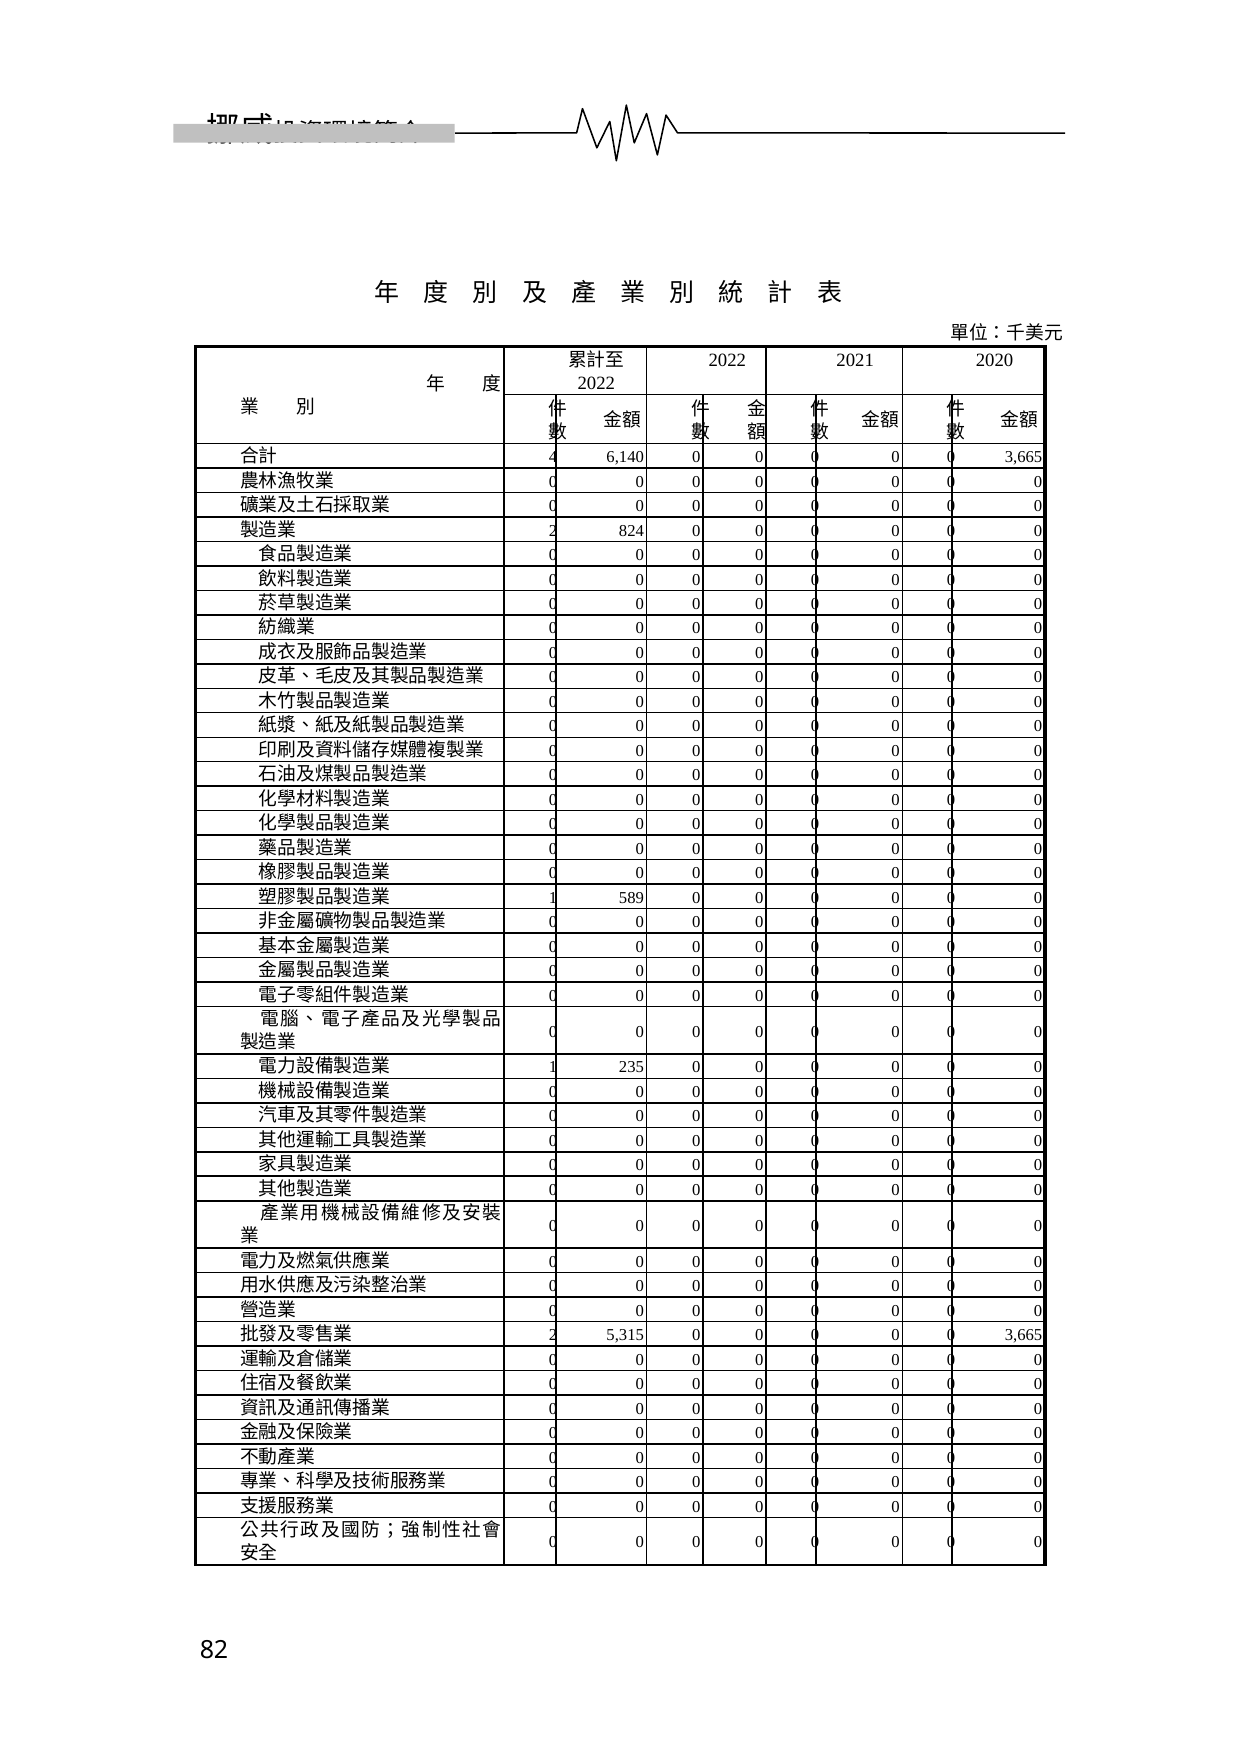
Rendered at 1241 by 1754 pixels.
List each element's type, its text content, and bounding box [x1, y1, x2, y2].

table_cell 0 [704, 1249, 765, 1272]
table_cell 0 [817, 811, 902, 834]
table_cell 0 [647, 1298, 702, 1321]
table_cell 0 [704, 1347, 765, 1370]
table_cell 0 [505, 493, 555, 516]
table_cell 0 [903, 1079, 951, 1102]
table_cell 0 [953, 1153, 1043, 1175]
table_cell 0 [647, 762, 702, 785]
table_cell 0 [767, 444, 815, 467]
table_cell 0 [704, 518, 765, 541]
table_cell 0 [767, 1322, 815, 1345]
table_cell 木竹製品製造業 [197, 689, 503, 712]
table_cell 0 [903, 1322, 951, 1345]
table_cell 0 [767, 738, 815, 761]
table_cell 非金屬礦物製品製造業 [197, 909, 503, 932]
table_cell 金額 [557, 395, 646, 443]
table_cell 0 [647, 665, 702, 687]
table_cell 0 [767, 836, 815, 859]
table_cell 0 [557, 1249, 646, 1272]
table_cell 0 [903, 1007, 951, 1053]
table_cell 0 [505, 762, 555, 785]
table_cell 0 [903, 787, 951, 810]
table_cell 0 [903, 885, 951, 908]
table_cell 0 [817, 787, 902, 810]
table_cell 0 [647, 958, 702, 981]
table_cell 住宿及餐飲業 [197, 1371, 503, 1394]
table_cell 0 [704, 1469, 765, 1492]
table_cell 金融及保險業 [197, 1420, 503, 1443]
table_cell 0 [817, 1177, 902, 1200]
table_cell 0 [903, 1273, 951, 1296]
table_cell 0 [505, 469, 555, 492]
table_cell 0 [767, 762, 815, 785]
table_cell 專業、科學及技術服務業 [197, 1469, 503, 1492]
table_cell 0 [505, 860, 555, 883]
table_cell 0 [953, 1420, 1043, 1443]
table_cell 0 [704, 493, 765, 516]
table_cell 0 [647, 1494, 702, 1517]
table_cell 0 [505, 1104, 555, 1126]
table_cell 0 [557, 738, 646, 761]
table_cell 0 [953, 1445, 1043, 1468]
table_cell 0 [647, 811, 702, 834]
table_cell 0 [953, 518, 1043, 541]
table_cell 0 [817, 1055, 902, 1077]
table_cell 0 [704, 1273, 765, 1296]
table_cell 0 [903, 811, 951, 834]
table_cell 0 [505, 1469, 555, 1492]
table_cell 0 [557, 616, 646, 638]
table_cell 0 [903, 1445, 951, 1468]
table_cell 0 [903, 1249, 951, 1272]
table_cell 基本金屬製造業 [197, 934, 503, 957]
table_cell 4 [505, 444, 555, 467]
table_cell 0 [953, 762, 1043, 785]
table_cell 0 [704, 1396, 765, 1419]
table_cell 0 [557, 1396, 646, 1419]
table_cell 0 [767, 665, 815, 687]
table_cell 0 [767, 1396, 815, 1419]
table_cell 0 [505, 1518, 555, 1564]
table_cell 0 [647, 1202, 702, 1247]
table_cell 0 [557, 958, 646, 981]
table_cell 0 [953, 1396, 1043, 1419]
table_cell 0 [817, 934, 902, 957]
table_cell 0 [704, 616, 765, 638]
table_cell 製造業 [197, 518, 503, 541]
table_cell 1 [505, 885, 555, 908]
table_header 年 度 業 別 [197, 348, 503, 443]
table_cell 0 [505, 934, 555, 957]
table_cell 0 [647, 469, 702, 492]
table_cell 0 [903, 1518, 951, 1564]
table_cell 石油及煤製品製造業 [197, 762, 503, 785]
table_cell 0 [505, 1177, 555, 1200]
table_cell 0 [557, 1128, 646, 1151]
table_cell 0 [767, 885, 815, 908]
table_cell 0 [647, 983, 702, 1006]
table_cell 0 [505, 542, 555, 565]
table_cell 0 [557, 1202, 646, 1247]
table_cell 金額 [704, 395, 765, 443]
table_cell 0 [767, 934, 815, 957]
table_cell 0 [817, 1420, 902, 1443]
table_cell 0 [953, 958, 1043, 981]
table_cell 0 [505, 1396, 555, 1419]
table_cell 0 [767, 518, 815, 541]
table_cell 電力設備製造業 [197, 1055, 503, 1077]
table_cell 0 [903, 1396, 951, 1419]
table_cell 0 [903, 762, 951, 785]
table_cell 0 [953, 1298, 1043, 1321]
table_cell 0 [557, 811, 646, 834]
table_cell 0 [817, 1298, 902, 1321]
table_cell 0 [647, 1445, 702, 1468]
table_cell 2 [505, 518, 555, 541]
table_cell 0 [953, 934, 1043, 957]
table_cell 0 [953, 1128, 1043, 1151]
table_cell 0 [767, 1347, 815, 1370]
table_cell 0 [704, 1079, 765, 1102]
table_cell 0 [767, 1128, 815, 1151]
table_cell 0 [767, 1007, 815, 1053]
table_cell 0 [817, 1249, 902, 1272]
table_cell 機械設備製造業 [197, 1079, 503, 1102]
table_cell 0 [767, 983, 815, 1006]
table_cell 0 [953, 1518, 1043, 1564]
table_cell 0 [704, 934, 765, 957]
table_cell 0 [953, 567, 1043, 589]
table_cell 0 [704, 885, 765, 908]
table_cell 0 [647, 738, 702, 761]
table_cell 0 [647, 689, 702, 712]
table_cell 0 [704, 1445, 765, 1468]
table_cell 0 [557, 1079, 646, 1102]
table_cell 0 [704, 860, 765, 883]
table_cell 0 [647, 591, 702, 614]
table_cell 0 [704, 469, 765, 492]
table_cell 0 [647, 713, 702, 736]
table_cell 0 [557, 1104, 646, 1126]
table_cell 0 [767, 1153, 815, 1175]
table_cell 0 [557, 689, 646, 712]
table_cell 0 [647, 1347, 702, 1370]
table_cell 0 [817, 958, 902, 981]
table_cell 0 [557, 983, 646, 1006]
table_cell 0 [953, 1371, 1043, 1394]
table_cell 0 [647, 567, 702, 589]
table_cell 0 [557, 1007, 646, 1053]
table_cell 0 [505, 1153, 555, 1175]
table_cell 0 [903, 1298, 951, 1321]
table_cell 0 [767, 493, 815, 516]
table_cell 0 [704, 1494, 765, 1517]
table_header 2022 [647, 348, 765, 394]
table_cell 0 [903, 1153, 951, 1175]
table_cell 菸草製造業 [197, 591, 503, 614]
table_cell 0 [704, 762, 765, 785]
table_cell 0 [647, 1273, 702, 1296]
table_cell 0 [704, 738, 765, 761]
table_cell 0 [557, 762, 646, 785]
table_cell 0 [767, 469, 815, 492]
table_cell 0 [505, 1007, 555, 1053]
table_cell 食品製造業 [197, 542, 503, 565]
table_cell 0 [953, 738, 1043, 761]
table_cell 0 [767, 640, 815, 663]
table_cell 0 [704, 958, 765, 981]
table_cell 0 [647, 1420, 702, 1443]
table_cell 0 [767, 542, 815, 565]
table_cell 0 [817, 1494, 902, 1517]
table_cell 0 [704, 1128, 765, 1151]
table_cell 0 [505, 1420, 555, 1443]
table_cell 0 [505, 1445, 555, 1468]
table_cell 0 [817, 1469, 902, 1492]
table_cell 0 [647, 934, 702, 957]
table_cell 產業用機械設備維修及安裝業 [197, 1202, 503, 1247]
table_cell 0 [557, 909, 646, 932]
table_cell 0 [767, 1518, 815, 1564]
table_cell 0 [903, 1202, 951, 1247]
table_cell 0 [505, 591, 555, 614]
table_cell 2 [505, 1322, 555, 1345]
table_cell 0 [817, 469, 902, 492]
table_cell 0 [767, 1249, 815, 1272]
table_cell 0 [557, 493, 646, 516]
table_cell 0 [557, 1494, 646, 1517]
table_cell 0 [817, 762, 902, 785]
table_cell 其他運輸工具製造業 [197, 1128, 503, 1151]
table_cell 0 [767, 909, 815, 932]
table_cell 0 [557, 1469, 646, 1492]
table_cell 0 [903, 518, 951, 541]
table_cell 0 [953, 542, 1043, 565]
table_cell 589 [557, 885, 646, 908]
table_cell 0 [817, 1273, 902, 1296]
table_cell 0 [704, 1055, 765, 1077]
table_cell 0 [817, 493, 902, 516]
table_cell 5,315 [557, 1322, 646, 1345]
table_cell 0 [767, 591, 815, 614]
table_cell 0 [704, 1007, 765, 1053]
table_cell 0 [505, 567, 555, 589]
table_cell 0 [505, 1494, 555, 1517]
table_cell 0 [767, 1104, 815, 1126]
table_cell 0 [817, 983, 902, 1006]
table_cell 0 [903, 1055, 951, 1077]
table_cell 0 [953, 836, 1043, 859]
table_cell 0 [704, 811, 765, 834]
table_cell 0 [953, 1079, 1043, 1102]
table_cell 件數 [767, 395, 815, 443]
table_cell 0 [767, 1177, 815, 1200]
table_cell 0 [704, 1298, 765, 1321]
table_cell 0 [647, 1518, 702, 1564]
table_cell 0 [767, 1055, 815, 1077]
table_cell 電腦、電子產品及光學製品製造業 [197, 1007, 503, 1053]
table_cell 0 [817, 1153, 902, 1175]
table_cell 0 [953, 1177, 1043, 1200]
table_cell 0 [505, 616, 555, 638]
table_cell 0 [817, 640, 902, 663]
table_cell 0 [953, 591, 1043, 614]
table_cell 0 [817, 1322, 902, 1345]
table_cell 運輸及倉儲業 [197, 1347, 503, 1370]
table_cell 0 [953, 689, 1043, 712]
table_cell 0 [903, 958, 951, 981]
table_cell 0 [767, 860, 815, 883]
table_cell 0 [557, 1153, 646, 1175]
table_cell 0 [953, 1249, 1043, 1272]
table_cell 成衣及服飾品製造業 [197, 640, 503, 663]
table_header 2020 [903, 348, 1043, 394]
table_cell 0 [953, 909, 1043, 932]
table_cell 0 [505, 1273, 555, 1296]
table_cell 0 [647, 518, 702, 541]
table_cell 0 [557, 1518, 646, 1564]
table_cell 0 [704, 1153, 765, 1175]
table_cell 飲料製造業 [197, 567, 503, 589]
table_cell 0 [953, 1055, 1043, 1077]
table_cell 0 [903, 493, 951, 516]
table_cell 化學製品製造業 [197, 811, 503, 834]
table_cell 0 [505, 665, 555, 687]
table_cell 0 [557, 1347, 646, 1370]
table_cell 0 [647, 885, 702, 908]
table_cell 0 [647, 1055, 702, 1077]
table_cell 0 [505, 787, 555, 810]
table_cell 0 [505, 1128, 555, 1151]
table_cell 0 [557, 1420, 646, 1443]
table_cell 0 [903, 909, 951, 932]
table_cell 0 [767, 713, 815, 736]
table_cell 0 [817, 542, 902, 565]
table_cell 0 [767, 811, 815, 834]
table_cell 0 [557, 665, 646, 687]
table_cell 合計 [197, 444, 503, 467]
table_cell 0 [817, 1371, 902, 1394]
table_cell 0 [817, 713, 902, 736]
table_cell 0 [647, 1153, 702, 1175]
table_cell 0 [647, 1104, 702, 1126]
table_cell 0 [505, 640, 555, 663]
table_cell 0 [505, 1347, 555, 1370]
table_cell 0 [903, 713, 951, 736]
text 單位：千美元 [219, 317, 1063, 345]
table_cell 支援服務業 [197, 1494, 503, 1517]
table_cell 0 [953, 1347, 1043, 1370]
table_cell 0 [817, 860, 902, 883]
table_cell 0 [505, 811, 555, 834]
table_cell 0 [505, 909, 555, 932]
table_cell 0 [817, 885, 902, 908]
table_cell 0 [704, 787, 765, 810]
table_cell 0 [817, 444, 902, 467]
table_cell 金額 [817, 395, 902, 443]
table_cell 0 [817, 1128, 902, 1151]
table_cell 0 [557, 934, 646, 957]
table_cell 0 [557, 542, 646, 565]
table_cell 0 [817, 1104, 902, 1126]
table_cell 0 [953, 860, 1043, 883]
table_cell 0 [704, 909, 765, 932]
table_cell 金屬製品製造業 [197, 958, 503, 981]
table_cell 0 [953, 640, 1043, 663]
table_cell 0 [953, 1007, 1043, 1053]
table_cell 0 [557, 1445, 646, 1468]
table_cell 0 [505, 738, 555, 761]
table_cell 0 [647, 836, 702, 859]
table_cell 0 [903, 1104, 951, 1126]
table_cell 0 [817, 1079, 902, 1102]
table_cell 0 [767, 787, 815, 810]
table_cell 0 [903, 1347, 951, 1370]
table_cell 0 [953, 665, 1043, 687]
table_cell 0 [647, 1079, 702, 1102]
table_cell 塑膠製品製造業 [197, 885, 503, 908]
table_cell 0 [953, 787, 1043, 810]
table_cell 0 [953, 885, 1043, 908]
table_cell 0 [953, 983, 1043, 1006]
table_cell 0 [557, 1298, 646, 1321]
table_cell 0 [647, 1469, 702, 1492]
table_cell 礦業及土石採取業 [197, 493, 503, 516]
table_cell 0 [903, 567, 951, 589]
table_cell 0 [903, 934, 951, 957]
table_cell 0 [903, 689, 951, 712]
table_cell 金額 [953, 395, 1043, 443]
table_cell 0 [505, 1371, 555, 1394]
table_cell 0 [903, 1177, 951, 1200]
table_cell 0 [557, 713, 646, 736]
table_cell 0 [704, 1322, 765, 1345]
table_cell 0 [557, 469, 646, 492]
table_cell 電子零組件製造業 [197, 983, 503, 1006]
table_cell 0 [647, 787, 702, 810]
table_cell 0 [557, 1177, 646, 1200]
table_cell 0 [767, 1445, 815, 1468]
table_cell 公共行政及國防；強制性社會安全 [197, 1518, 503, 1564]
table_cell 農林漁牧業 [197, 469, 503, 492]
table_cell 0 [767, 1298, 815, 1321]
table_cell 0 [505, 836, 555, 859]
table_cell 0 [704, 836, 765, 859]
table_cell 0 [817, 1396, 902, 1419]
table_cell 汽車及其零件製造業 [197, 1104, 503, 1126]
table_cell 0 [647, 542, 702, 565]
table_cell 0 [647, 640, 702, 663]
table_cell 件數 [647, 395, 702, 443]
table_cell 0 [647, 860, 702, 883]
table_cell 0 [903, 1420, 951, 1443]
table_cell 0 [903, 1371, 951, 1394]
table_cell 0 [647, 1177, 702, 1200]
table_cell 0 [903, 738, 951, 761]
table_cell 0 [647, 1128, 702, 1151]
table_cell 0 [704, 591, 765, 614]
table_cell 0 [903, 983, 951, 1006]
table_cell 0 [704, 542, 765, 565]
table_cell 0 [557, 640, 646, 663]
table_cell 0 [505, 1298, 555, 1321]
table_cell 0 [953, 1273, 1043, 1296]
table_cell 0 [903, 665, 951, 687]
table_cell 用水供應及污染整治業 [197, 1273, 503, 1296]
table_cell 0 [817, 567, 902, 589]
table_cell 0 [704, 1177, 765, 1200]
table_cell 0 [704, 567, 765, 589]
table_cell 0 [953, 1202, 1043, 1247]
table_cell 0 [557, 1371, 646, 1394]
table_cell 1 [505, 1055, 555, 1077]
table_cell 6,140 [557, 444, 646, 467]
table_cell 0 [557, 860, 646, 883]
table_cell 0 [817, 689, 902, 712]
table_cell 資訊及通訊傳播業 [197, 1396, 503, 1419]
table_cell 0 [817, 616, 902, 638]
table_cell 0 [817, 665, 902, 687]
table_cell 0 [767, 689, 815, 712]
table_cell 0 [557, 591, 646, 614]
table_cell 824 [557, 518, 646, 541]
table_cell 3,665 [953, 1322, 1043, 1345]
table_cell 0 [903, 1128, 951, 1151]
table_cell 0 [903, 616, 951, 638]
table_cell 0 [953, 713, 1043, 736]
table_cell 電力及燃氣供應業 [197, 1249, 503, 1272]
table_cell 0 [647, 909, 702, 932]
table_cell 件數 [903, 395, 951, 443]
table_cell 0 [557, 787, 646, 810]
table_cell 0 [903, 860, 951, 883]
table_cell 0 [505, 713, 555, 736]
table_cell 橡膠製品製造業 [197, 860, 503, 883]
table_cell 皮革、毛皮及其製品製造業 [197, 665, 503, 687]
table_cell 0 [817, 1202, 902, 1247]
table_cell 化學材料製造業 [197, 787, 503, 810]
table_cell 0 [817, 909, 902, 932]
table_cell 0 [767, 616, 815, 638]
table_cell 0 [817, 738, 902, 761]
table_cell 0 [557, 567, 646, 589]
table_cell 印刷及資料儲存媒體複製業 [197, 738, 503, 761]
table_cell 0 [767, 1420, 815, 1443]
table_cell 0 [505, 1249, 555, 1272]
table_header 累計至2022 [505, 348, 646, 394]
table_cell 0 [704, 1202, 765, 1247]
table_cell 家具製造業 [197, 1153, 503, 1175]
table_cell 0 [704, 1104, 765, 1126]
table_cell 0 [647, 1007, 702, 1053]
table_cell 0 [704, 665, 765, 687]
table_cell 0 [953, 469, 1043, 492]
table_cell 0 [557, 1273, 646, 1296]
table_cell 0 [817, 591, 902, 614]
table_cell 0 [953, 1104, 1043, 1126]
table_cell 235 [557, 1055, 646, 1077]
table_cell 0 [557, 836, 646, 859]
table_header 2021 [767, 348, 902, 394]
table_cell 0 [767, 958, 815, 981]
table_cell 0 [953, 1494, 1043, 1517]
table_cell 0 [704, 444, 765, 467]
table_cell 0 [647, 493, 702, 516]
table_cell 0 [505, 689, 555, 712]
table_cell 0 [704, 1518, 765, 1564]
table_cell 0 [505, 1202, 555, 1247]
table_cell 0 [903, 836, 951, 859]
table_cell 0 [767, 1273, 815, 1296]
table_cell 0 [903, 469, 951, 492]
table_cell 0 [903, 542, 951, 565]
text 年度別及產業別統計表 [178, 264, 1063, 317]
table_cell 3,665 [953, 444, 1043, 467]
table_cell 其他製造業 [197, 1177, 503, 1200]
table_cell 0 [647, 1249, 702, 1272]
table_cell 0 [953, 493, 1043, 516]
table_cell 0 [953, 1469, 1043, 1492]
table_cell 0 [647, 1371, 702, 1394]
table_cell 0 [903, 591, 951, 614]
table_cell 件數 [505, 395, 555, 443]
table_cell 0 [704, 713, 765, 736]
table_cell 0 [767, 1469, 815, 1492]
table_cell 0 [704, 1420, 765, 1443]
table_cell 紙漿、紙及紙製品製造業 [197, 713, 503, 736]
table_cell 0 [505, 1079, 555, 1102]
table_cell 0 [704, 1371, 765, 1394]
table_cell 紡織業 [197, 616, 503, 638]
table_cell 0 [647, 1322, 702, 1345]
table_cell 0 [647, 616, 702, 638]
table_cell 0 [704, 983, 765, 1006]
table_cell 0 [903, 1469, 951, 1492]
table_cell 0 [767, 567, 815, 589]
table_cell 0 [903, 444, 951, 467]
table_cell 營造業 [197, 1298, 503, 1321]
table_cell 0 [647, 444, 702, 467]
table_cell 批發及零售業 [197, 1322, 503, 1345]
table_cell 0 [817, 836, 902, 859]
table_cell 不動產業 [197, 1445, 503, 1468]
table_cell 0 [953, 616, 1043, 638]
table_cell 0 [767, 1202, 815, 1247]
table_cell 0 [505, 983, 555, 1006]
table_cell 0 [817, 1518, 902, 1564]
table_cell 藥品製造業 [197, 836, 503, 859]
table_cell 0 [817, 1347, 902, 1370]
table_cell 0 [505, 958, 555, 981]
table_cell 0 [817, 1445, 902, 1468]
table_cell 0 [903, 1494, 951, 1517]
table_cell 0 [704, 640, 765, 663]
table_cell 0 [953, 811, 1043, 834]
table_cell 0 [817, 1007, 902, 1053]
table_cell 0 [704, 689, 765, 712]
table_cell 0 [647, 1396, 702, 1419]
table_cell 0 [903, 640, 951, 663]
table_cell 0 [767, 1494, 815, 1517]
table_cell 0 [817, 518, 902, 541]
table_cell 0 [767, 1371, 815, 1394]
table_cell 0 [767, 1079, 815, 1102]
